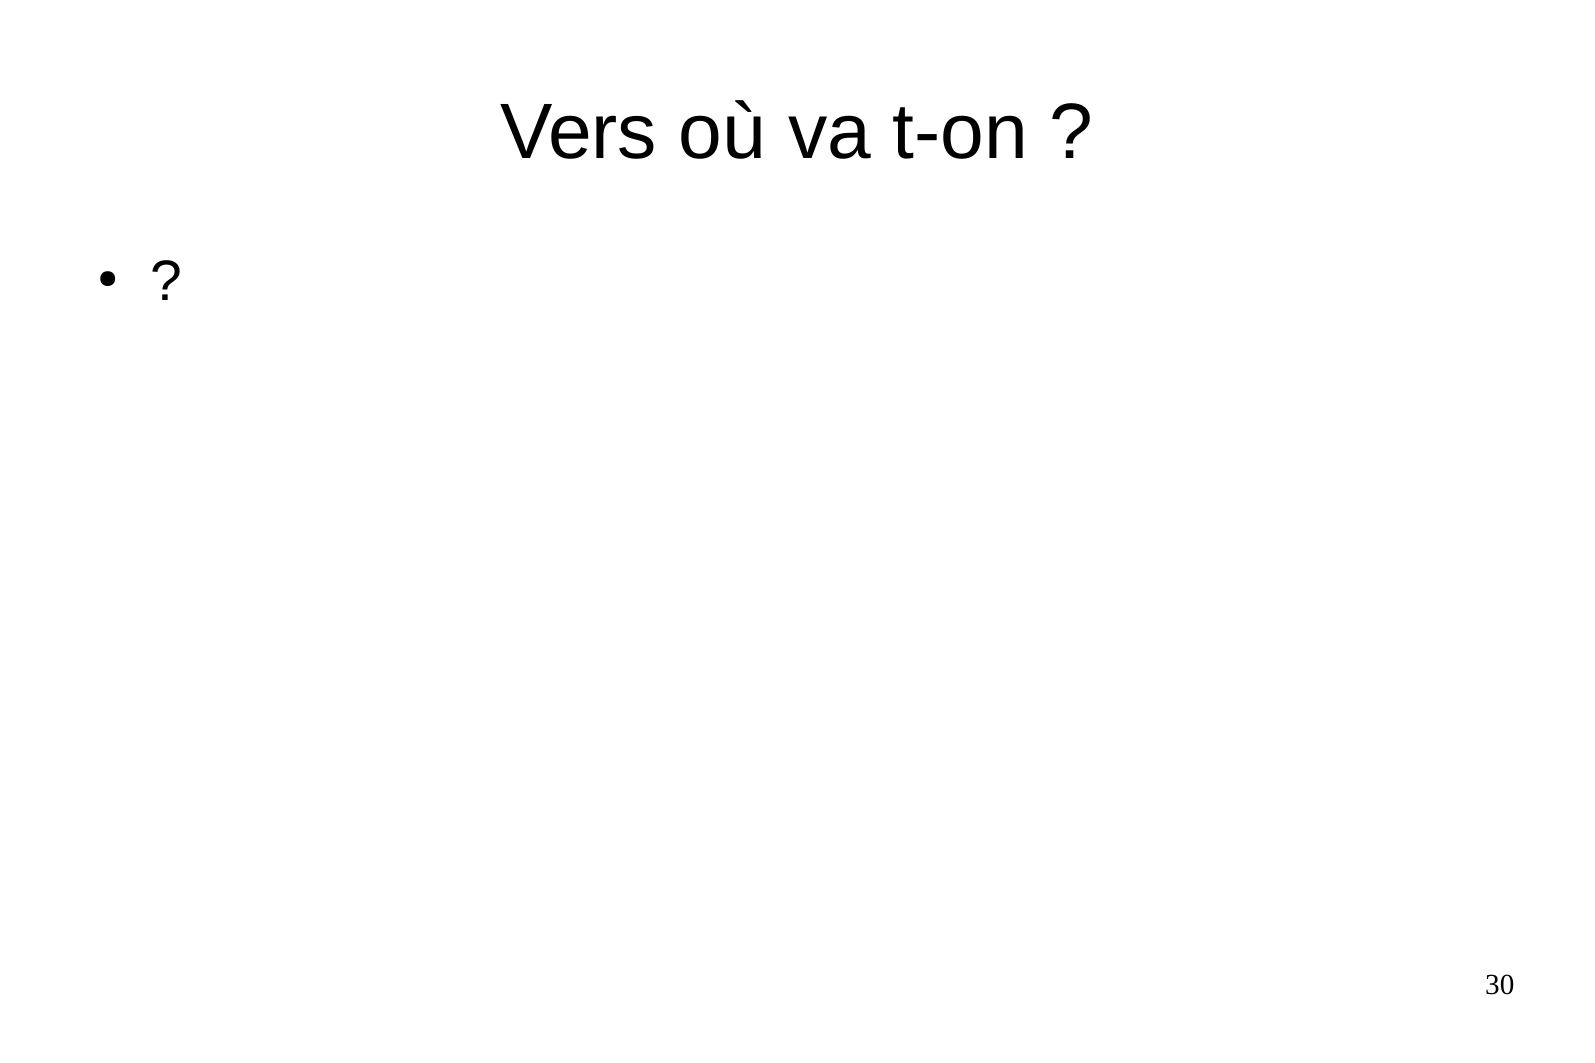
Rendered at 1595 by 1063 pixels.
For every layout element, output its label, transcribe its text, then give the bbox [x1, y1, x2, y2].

list ? [79, 248, 1483, 951]
title Vers où va t-on ? [79, 42, 1515, 220]
